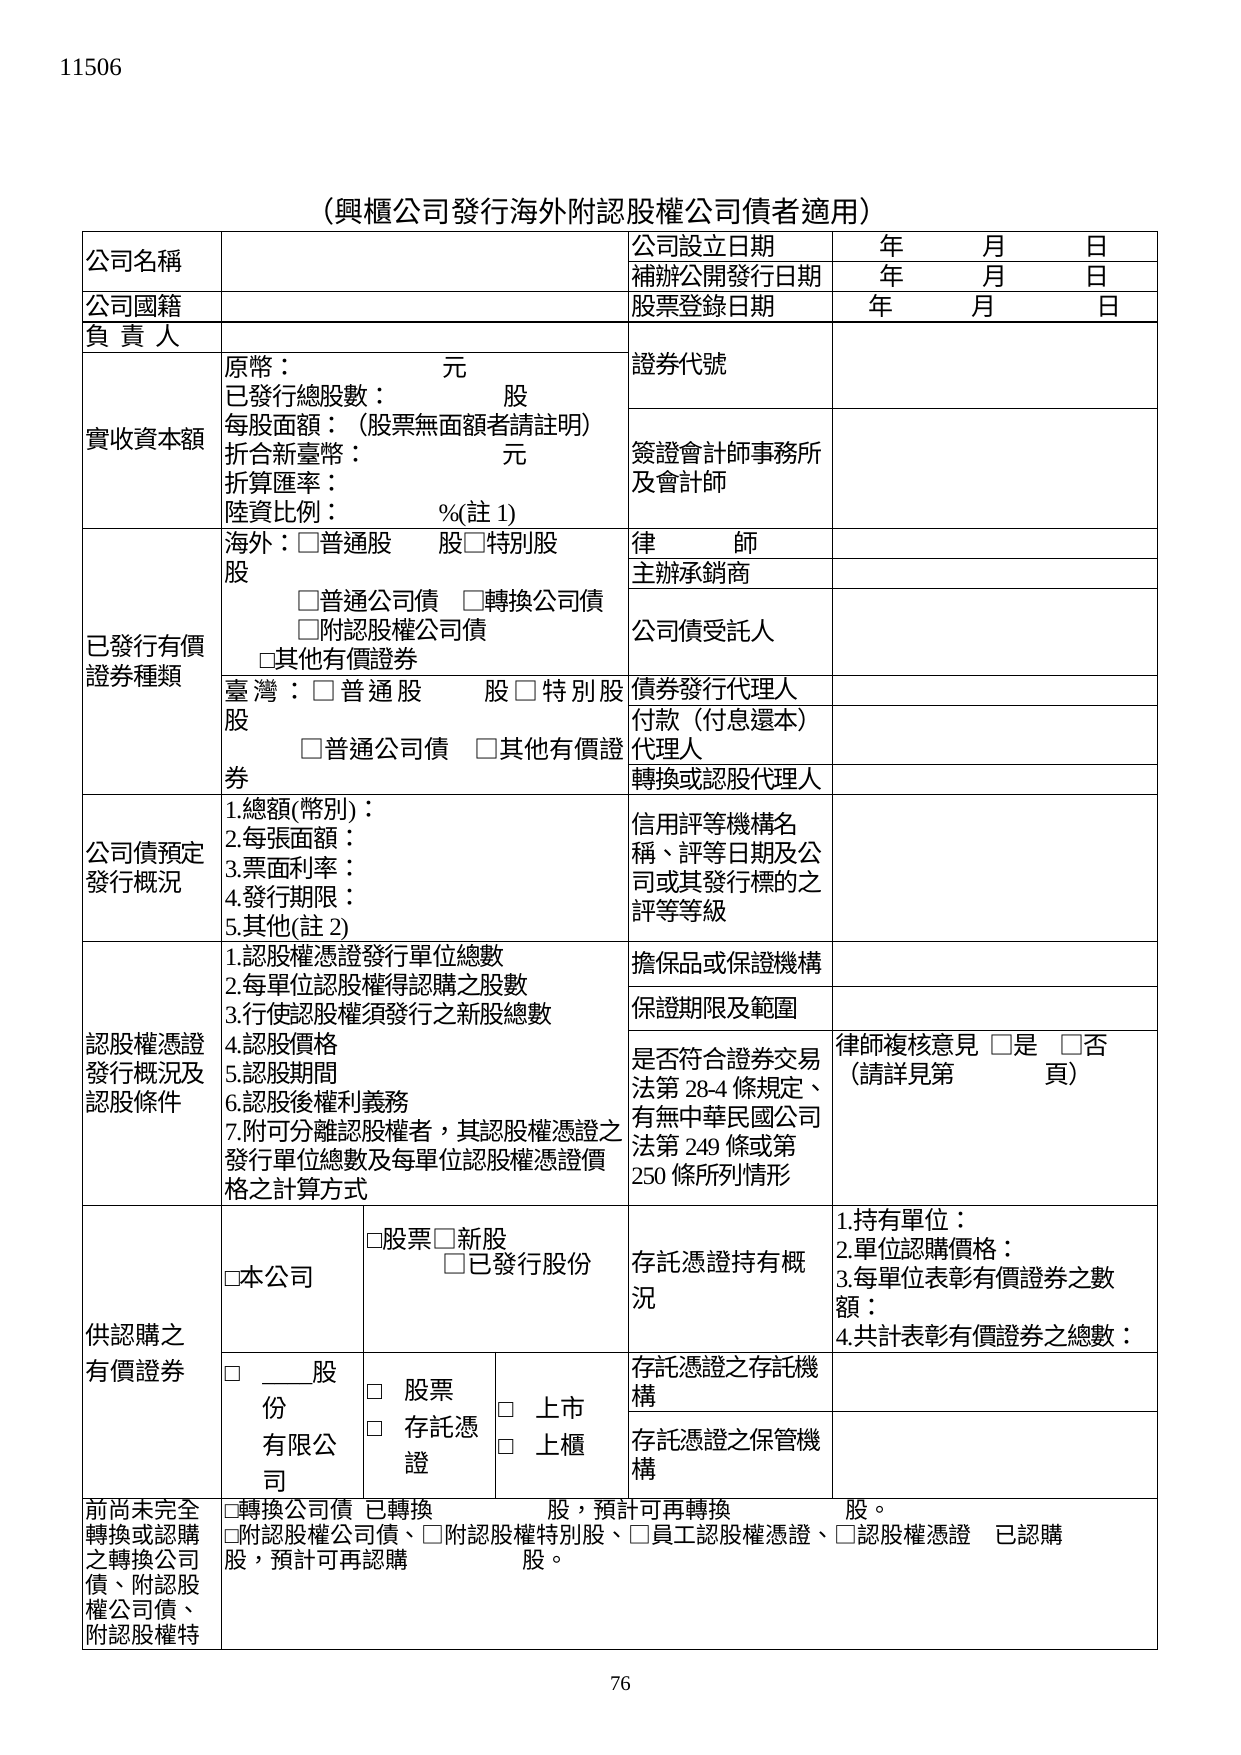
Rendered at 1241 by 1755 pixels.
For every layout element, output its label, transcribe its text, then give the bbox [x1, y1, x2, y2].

table_cell 實收資本額 [83, 353, 221, 528]
table_header [222, 232, 628, 291]
table_cell [833, 795, 1157, 941]
table_cell 補辦公開發行日期 [629, 262, 832, 291]
table_cell [833, 942, 1157, 986]
table_cell 債券發行代理人 [629, 676, 832, 705]
table_cell 原幣： 元 已發行總股數： 股 每股面額：（股票無面額者請註明） 折合新臺幣： 元 折算匯率： 陸資比例： %(註1) [222, 353, 628, 528]
table_cell 證券代號 [629, 323, 832, 408]
table_cell [833, 529, 1157, 558]
table_cell [222, 323, 628, 352]
table_cell 前尚未完全轉換或認購之轉換公司債、附認股權公司債、附認股權特 [83, 1499, 221, 1649]
table_cell □股票□新股 □已發行股份 [364, 1206, 628, 1352]
table_cell 是否符合證券交易法第28-4條規定、有無中華民國公司法第249條或第250條所列情形 [629, 1031, 832, 1205]
table_cell 股票登錄日期 [629, 292, 832, 321]
table_cell 轉換或認股代理人 [629, 765, 832, 794]
table_cell 1.總額(幣別)： 2.每張面額： 3.票面利率： 4.發行期限： 5.其他(註2) [222, 795, 628, 941]
table_cell 已發行有價證券種類 [83, 529, 221, 794]
table_cell [833, 559, 1157, 588]
subtitle （興櫃公司發行海外附認股權公司債者適用） [56, 188, 1137, 231]
table_cell 公司債受託人 [629, 589, 832, 674]
table_cell [833, 1412, 1157, 1498]
table_cell [833, 987, 1157, 1030]
table_cell □轉換公司債 已轉換 股，預計可再轉換 股。 □附認股權公司債、□附認股權特別股、□員工認股權憑證、□認股權憑證 已認購 股，預計可再認購 股。 [222, 1499, 1157, 1649]
table_cell 保證期限及範圍 [629, 987, 832, 1030]
table_cell 律師複核意見 □是 □否 （請詳見第 頁） [833, 1031, 1157, 1205]
table_cell [222, 292, 628, 321]
table_cell 1.認股權憑證發行單位總數 2.每單位認股權得認購之股數 3.行使認股權須發行之新股總數 4.認股價格 5.認股期間 6.認股後權利義務 7.附可分離認股權者，其認股權憑證之發行單位總數及每單位認股權憑證價格之計算方式 [222, 942, 628, 1205]
table_cell 主辦承銷商 [629, 559, 832, 588]
table_cell [833, 706, 1157, 764]
table_header 公司名稱 [83, 232, 221, 291]
table_cell 股票 存託憑證 [364, 1353, 495, 1498]
table_cell 臺灣：□普通股 股□特別股 股 □普通公司債 □其他有價證券 [222, 676, 628, 794]
table_cell [833, 1353, 1157, 1411]
table_cell 律 師 [629, 529, 832, 558]
table_cell 供認購之 有價證券 [83, 1206, 221, 1498]
table_header 公司設立日期 [629, 232, 832, 261]
table_cell 海外：□普通股 股□特別股 股 □普通公司債 □轉換公司債 □附認股權公司債 □其他有價證券 [222, 529, 628, 674]
table_cell 年 月 日 [833, 262, 1157, 291]
table_cell [833, 409, 1157, 528]
table_cell 存託憑證之保管機構 [629, 1412, 832, 1498]
table_cell 付款（付息還本） 代理人 [629, 706, 832, 764]
table_cell 年 月 日 [833, 292, 1157, 321]
table_cell □本公司 [222, 1206, 363, 1352]
table_cell 信用評等機構名稱、評等日期及公司或其發行標的之 評等等級 [629, 795, 832, 941]
table_cell 存託憑證持有概況 [629, 1206, 832, 1352]
table_cell 上市 上櫃 [496, 1353, 628, 1498]
table_cell 認股權憑證發行概況及認股條件 [83, 942, 221, 1205]
table_cell [833, 676, 1157, 705]
table_cell 擔保品或保證機構 [629, 942, 832, 986]
table_cell [833, 323, 1157, 408]
table_cell 公司債預定發行概況 [83, 795, 221, 941]
table_cell 簽證會計師事務所及會計師 [629, 409, 832, 528]
table_cell [833, 765, 1157, 794]
table_cell ____股份 有限公司 [222, 1353, 363, 1498]
table_cell 負 責 人 [83, 323, 221, 352]
table_cell 公司國籍 [83, 292, 221, 321]
table_header 年 月 日 [833, 232, 1157, 261]
table_cell 1.持有單位： 2.單位認購價格： 3.每單位表彰有價證券之數額： 4.共計表彰有價證券之總數： [833, 1206, 1157, 1352]
table_cell [833, 589, 1157, 674]
table_cell 存託憑證之存託機構 [629, 1353, 832, 1411]
